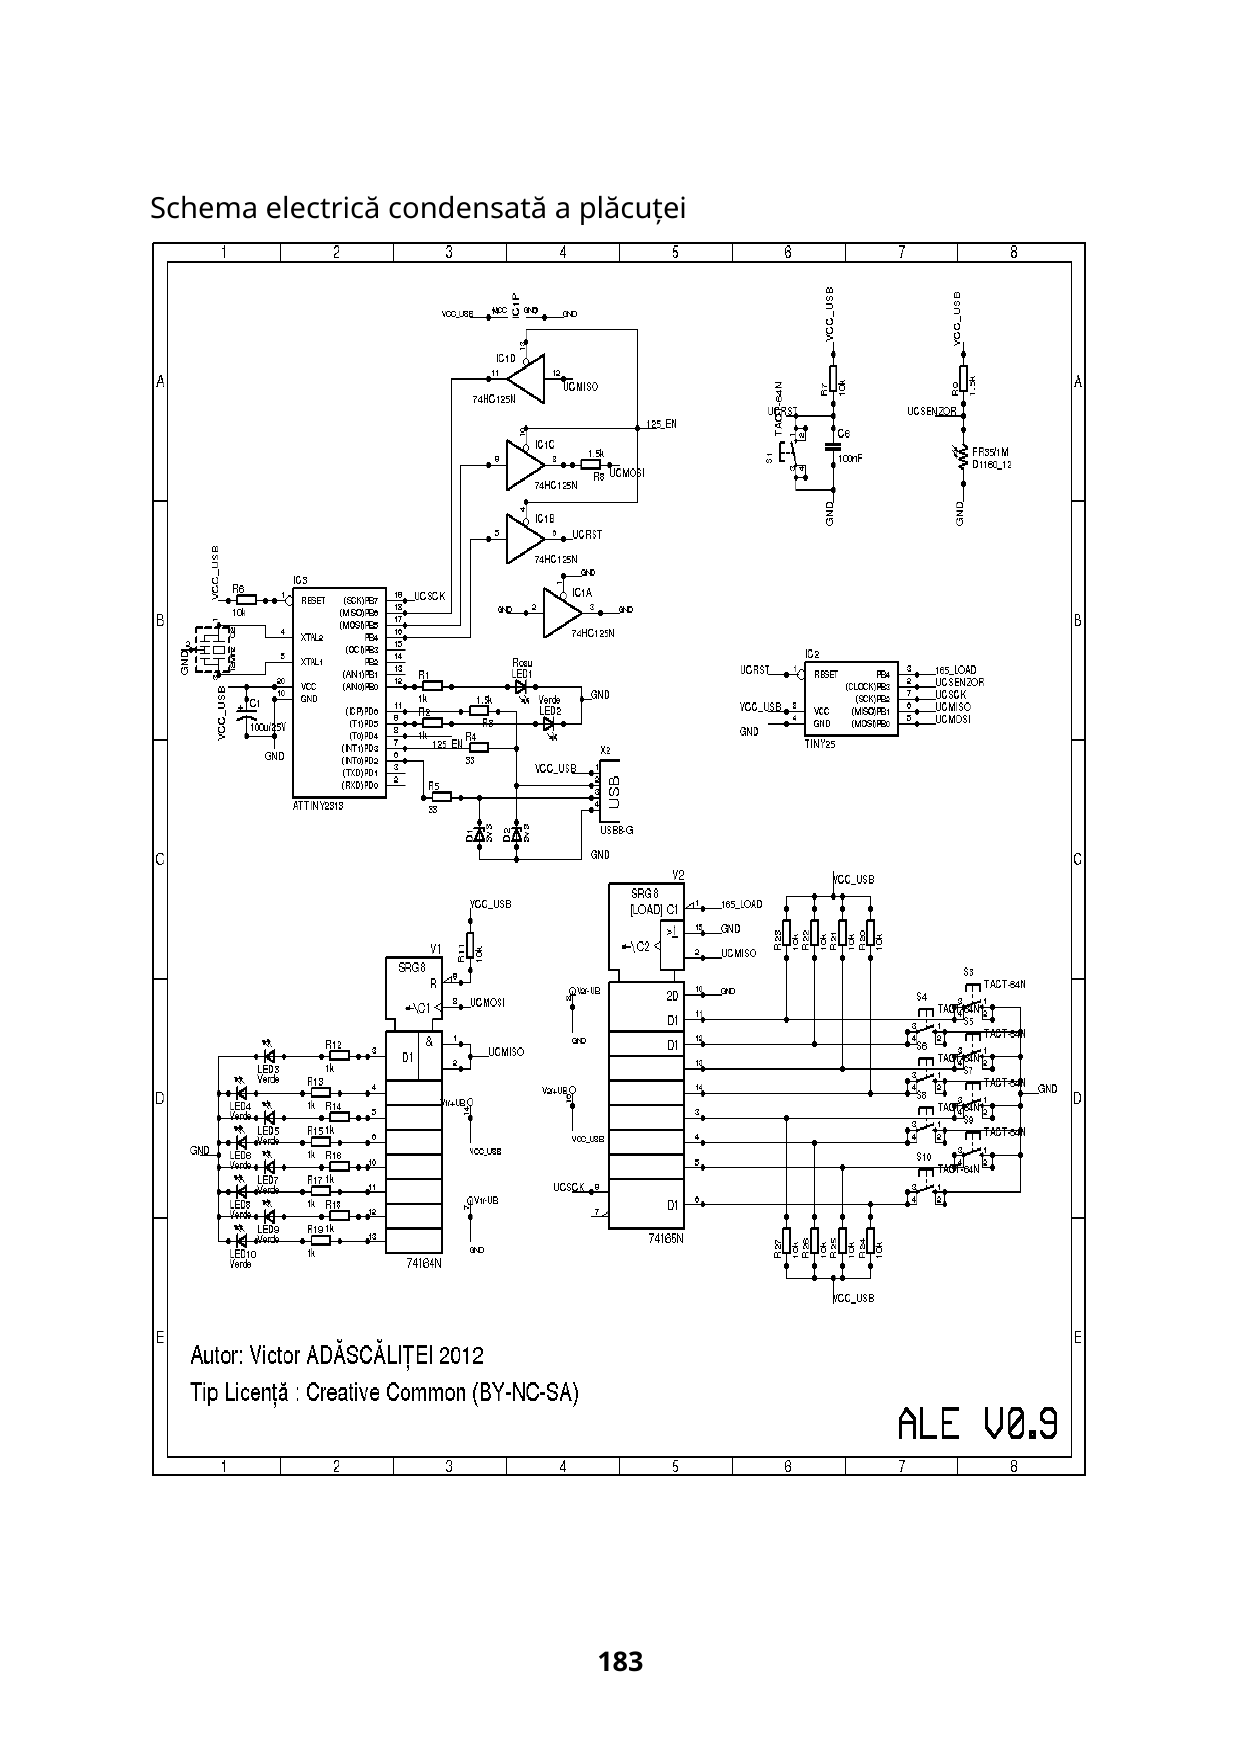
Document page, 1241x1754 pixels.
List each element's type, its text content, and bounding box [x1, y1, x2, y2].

subtitle Schema electrică condensată a plăcuței [150, 187, 1091, 227]
picture [150, 241, 1091, 1479]
